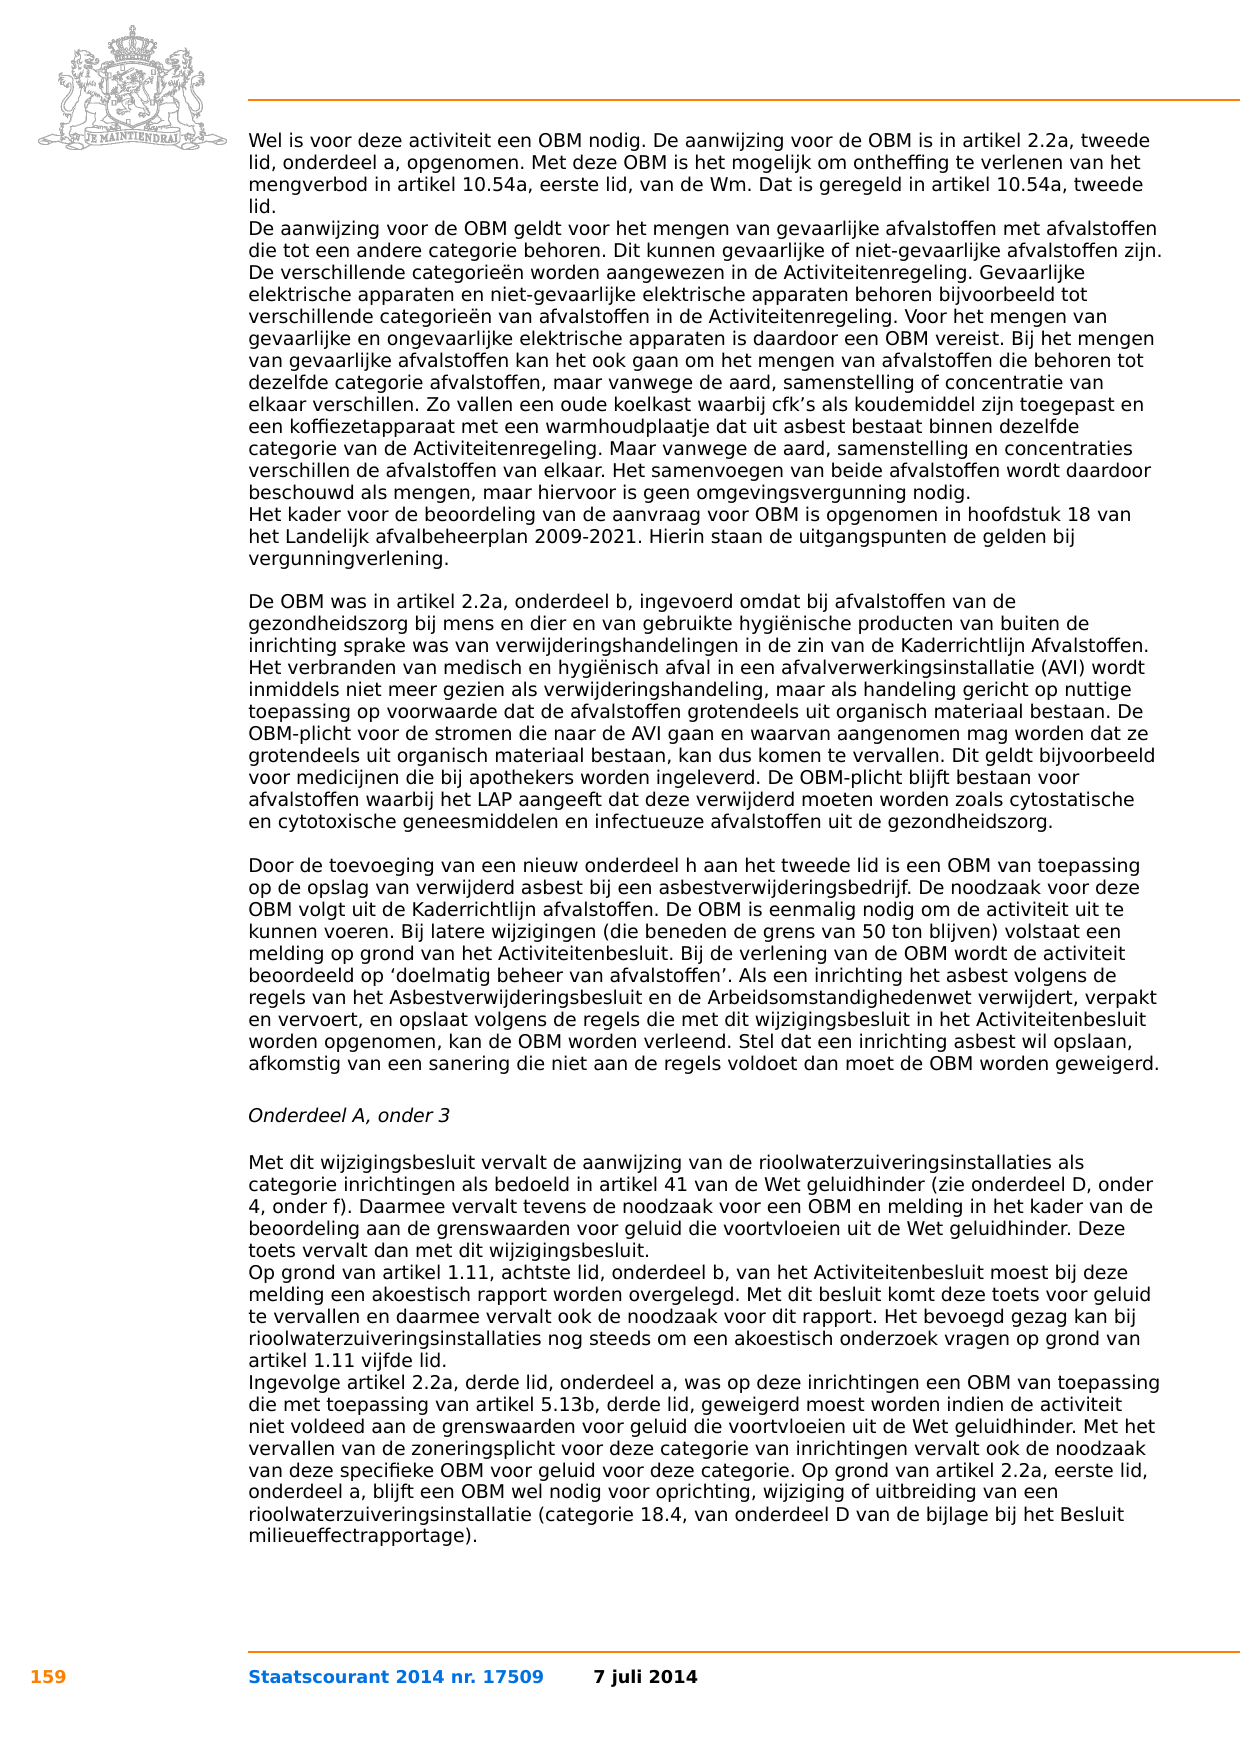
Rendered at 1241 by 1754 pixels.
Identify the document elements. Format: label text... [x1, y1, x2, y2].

text Wel is voor deze activiteit een OBM nodig. De aanwijzing voor de OBM is in artikel 2.2a, tweede lid, onderdeel a, opgenomen. Met deze OBM is het mogelijk om ontheffing te verlenen van het mengverbod in artikel 10.54a, eerste lid, van de Wm. Dat is geregeld in artikel 10.54a, tweede lid. [248, 130, 1163, 218]
subtitle Onderdeel A, onder 3 [248, 1105, 1163, 1127]
text Het kader voor de beoordeling van de aanvraag voor OBM is opgenomen in hoofdstuk 18 van het Landelijk afvalbeheerplan 2009-2021. Hierin staan de uitgangspunten de gelden bij vergunningverlening. [248, 503, 1163, 569]
picture [38, 25, 227, 150]
text Door de toevoeging van een nieuw onderdeel h aan het tweede lid is een OBM van toepassing op de opslag van verwijderd asbest bij een asbestverwijderingsbedrijf. De noodzaak voor deze OBM volgt uit de Kaderrichtlijn afvalstoffen. De OBM is eenmalig nodig om de activiteit uit te kunnen voeren. Bij latere wijzigingen (die beneden de grens van 50 ton blijven) volstaat een melding op grond van het Activiteitenbesluit. Bij de verlening van de OBM wordt de activiteit beoordeeld op ‘doelmatig beheer van afvalstoffen’. Als een inrichting het asbest volgens de regels van het Asbestverwijderingsbesluit en de Arbeidsomstandighedenwet verwijdert, verpakt en vervoert, en opslaat volgens de regels die met dit wijzigingsbesluit in het Activiteitenbesluit worden opgenomen, kan de OBM worden verleend. Stel dat een inrichting asbest wil opslaan, afkomstig van een sanering die niet aan de regels voldoet dan moet de OBM worden geweigerd. [248, 855, 1163, 1075]
text Op grond van artikel 1.11, achtste lid, onderdeel b, van het Activiteitenbesluit moest bij deze melding een akoestisch rapport worden overgelegd. Met dit besluit komt deze toets voor geluid te vervallen en daarmee vervalt ook de noodzaak voor dit rapport. Het bevoegd gezag kan bij rioolwaterzuiveringsinstallaties nog steeds om een akoestisch onderzoek vragen op grond van artikel 1.11 vijfde lid. [248, 1262, 1163, 1372]
text De aanwijzing voor de OBM geldt voor het mengen van gevaarlijke afvalstoffen met afvalstoffen die tot een andere categorie behoren. Dit kunnen gevaarlijke of niet-gevaarlijke afvalstoffen zijn. [248, 218, 1163, 262]
text De OBM was in artikel 2.2a, onderdeel b, ingevoerd omdat bij afvalstoffen van de gezondheidszorg bij mens en dier en van gebruikte hygiënische producten van buiten de inrichting sprake was van verwijderingshandelingen in de zin van de Kaderrichtlijn Afvalstoffen. Het verbranden van medisch en hygiënisch afval in een afvalverwerkingsinstallatie (AVI) wordt inmiddels niet meer gezien als verwijderingshandeling, maar als handeling gericht op nuttige toepassing op voorwaarde dat de afvalstoffen grotendeels uit organisch materiaal bestaan. De OBM-plicht voor de stromen die naar de AVI gaan en waarvan aangenomen mag worden dat ze grotendeels uit organisch materiaal bestaan, kan dus komen te vervallen. Dit geldt bijvoorbeeld voor medicijnen die bij apothekers worden ingeleverd. De OBM-plicht blijft bestaan voor afvalstoffen waarbij het LAP aangeeft dat deze verwijderd moeten worden zoals cytostatische en cytotoxische geneesmiddelen en infectueuze afvalstoffen uit de gezondheidszorg. [248, 591, 1163, 833]
text De verschillende categorieën worden aangewezen in de Activiteitenregeling. Gevaarlijke elektrische apparaten en niet-gevaarlijke elektrische apparaten behoren bijvoorbeeld tot verschillende categorieën van afvalstoffen in de Activiteitenregeling. Voor het mengen van gevaarlijke en ongevaarlijke elektrische apparaten is daardoor een OBM vereist. Bij het mengen van gevaarlijke afvalstoffen kan het ook gaan om het mengen van afvalstoffen die behoren tot dezelfde categorie afvalstoffen, maar vanwege de aard, samenstelling of concentratie van elkaar verschillen. Zo vallen een oude koelkast waarbij cfk’s als koudemiddel zijn toegepast en een koffiezetapparaat met een warmhoudplaatje dat uit asbest bestaat binnen dezelfde categorie van de Activiteitenregeling. Maar vanwege de aard, samenstelling en concentraties verschillen de afvalstoffen van elkaar. Het samenvoegen van beide afvalstoffen wordt daardoor beschouwd als mengen, maar hiervoor is geen omgevingsvergunning nodig. [248, 262, 1163, 503]
text Met dit wijzigingsbesluit vervalt de aanwijzing van de rioolwaterzuiveringsinstallaties als categorie inrichtingen als bedoeld in artikel 41 van de Wet geluidhinder (zie onderdeel D, onder 4, onder f). Daarmee vervalt tevens de noodzaak voor een OBM en melding in het kader van de beoordeling aan de grenswaarden voor geluid die voortvloeien uit de Wet geluidhinder. Deze toets vervalt dan met dit wijzigingsbesluit. [248, 1152, 1163, 1262]
text Ingevolge artikel 2.2a, derde lid, onderdeel a, was op deze inrichtingen een OBM van toepassing die met toepassing van artikel 5.13b, derde lid, geweigerd moest worden indien de activiteit niet voldeed aan de grenswaarden voor geluid die voortvloeien uit de Wet geluidhinder. Met het vervallen van de zoneringsplicht voor deze categorie van inrichtingen vervalt ook de noodzaak van deze specifieke OBM voor geluid voor deze categorie. Op grond van artikel 2.2a, eerste lid, onderdeel a, blijft een OBM wel nodig voor oprichting, wijziging of uitbreiding van een rioolwaterzuiveringsinstallatie (categorie 18.4, van onderdeel D van de bijlage bij het Besluit milieueffectrapportage). [248, 1372, 1163, 1547]
